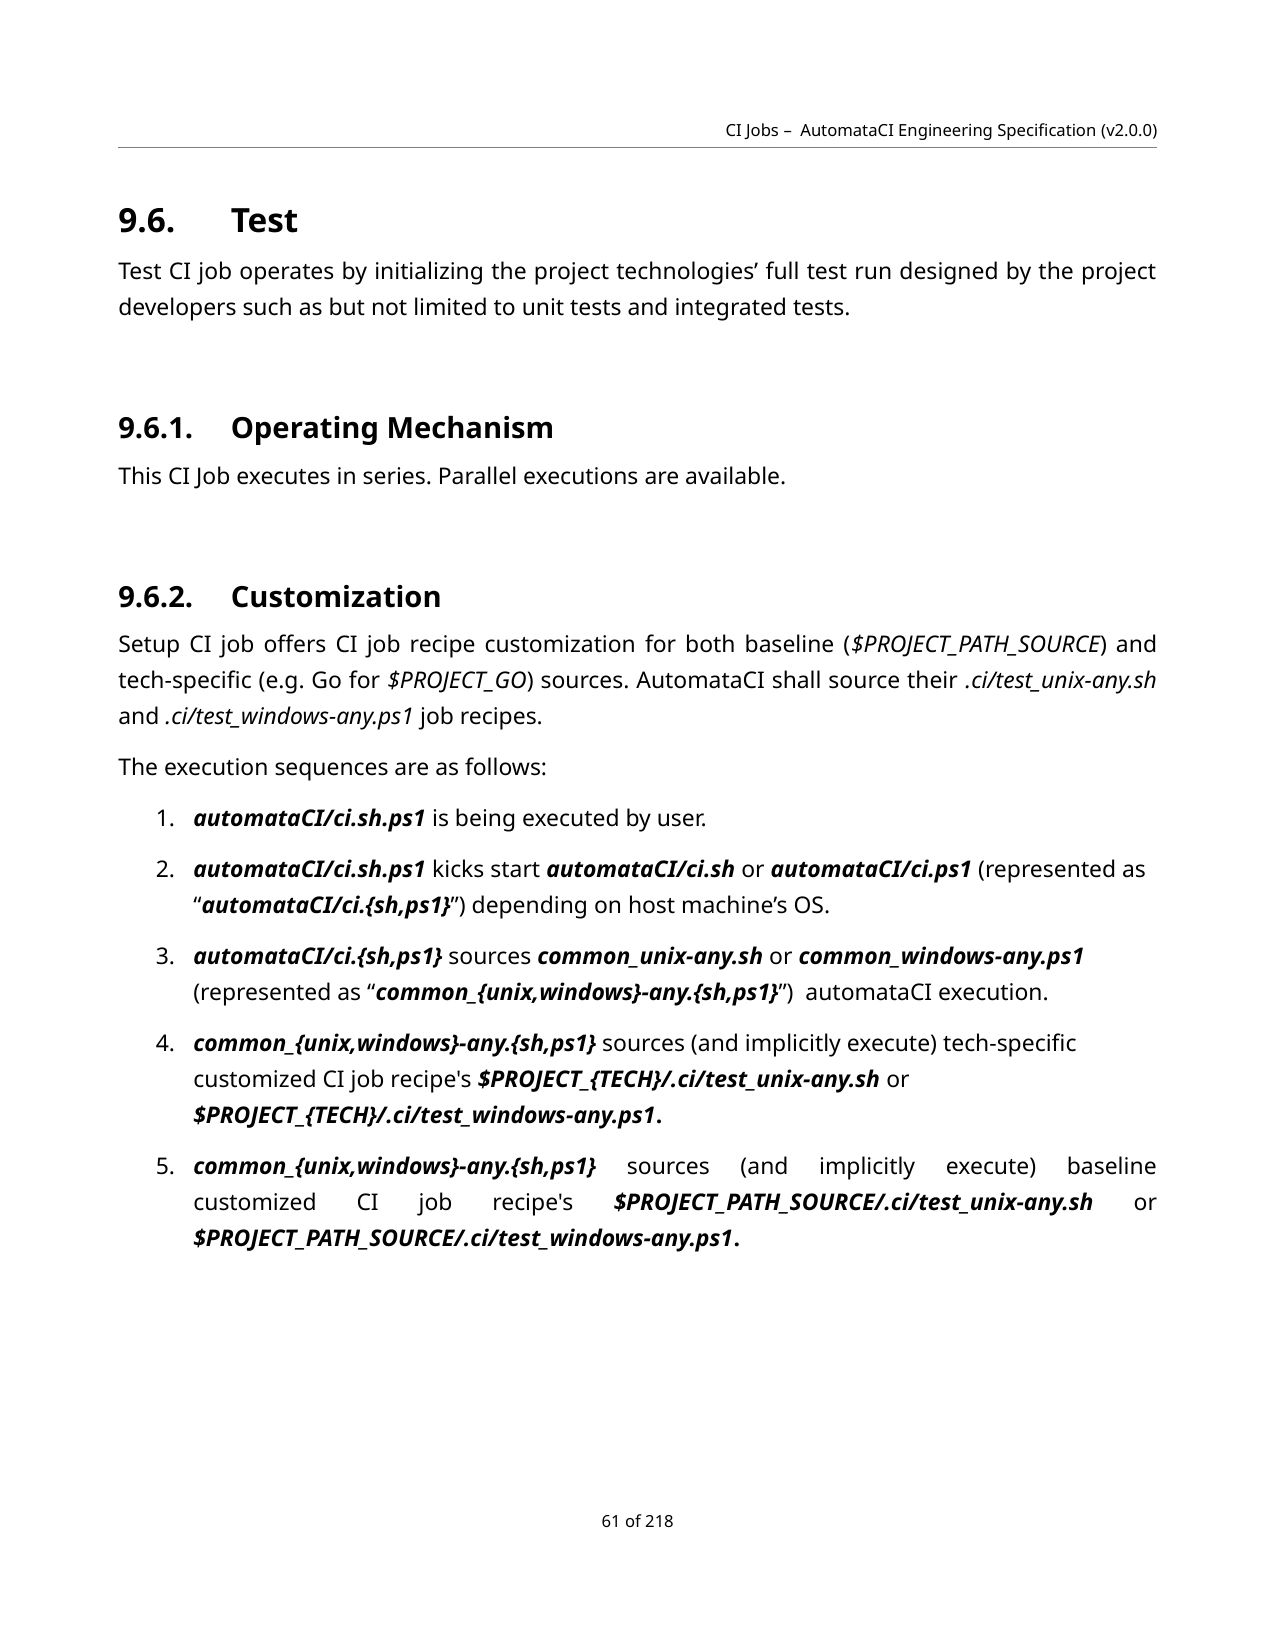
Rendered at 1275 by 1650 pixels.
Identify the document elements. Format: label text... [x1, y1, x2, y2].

list automataCI/ci.sh.ps1 is being executed by user. [156, 802, 1157, 833]
list automataCI/ci.{sh,ps1} sources common_unix-any.sh or common_windows-any.ps1 (represented as “common_{unix,windows}-any.{sh,ps1}”) automataCI execution. [156, 940, 1157, 1007]
list common_{unix,windows}-any.{sh,ps1} sources (and implicitly execute) baseline customized CI job recipe's $PROJECT_PATH_SOURCE/.ci/test_unix-any.sh or $PROJECT_PATH_SOURCE/.ci/test_windows-any.ps1. [156, 1149, 1157, 1253]
list automataCI/ci.sh.ps1 kicks start automataCI/ci.sh or automataCI/ci.ps1 (represented as “automataCI/ci.{sh,ps1}”) depending on host machine’s OS. [156, 853, 1157, 920]
subtitle Operating Mechanism [118, 407, 1157, 447]
text This CI Job executes in series. Parallel executions are available. [118, 460, 1157, 491]
subtitle Test [118, 197, 1157, 243]
text Setup CI job offers CI job recipe customization for both baseline ($PROJECT_PATH_SOURCE) and tech-specific (e.g. Go for $PROJECT_GO) sources. AutomataCI shall source their .ci/test_unix-any.sh and .ci/test_windows-any.ps1 job recipes. [118, 628, 1157, 731]
text The execution sequences are as follows: [118, 751, 1157, 782]
list common_{unix,windows}-any.{sh,ps1} sources (and implicitly execute) tech-specific customized CI job recipe's $PROJECT_{TECH}/.ci/test_unix-any.sh or $PROJECT_{TECH}/.ci/test_windows-any.ps1. [156, 1027, 1157, 1130]
text Test CI job operates by initializing the project technologies’ full test run designed by the project developers such as but not limited to unit tests and integrated tests. [118, 255, 1157, 322]
subtitle Customization [118, 576, 1157, 616]
